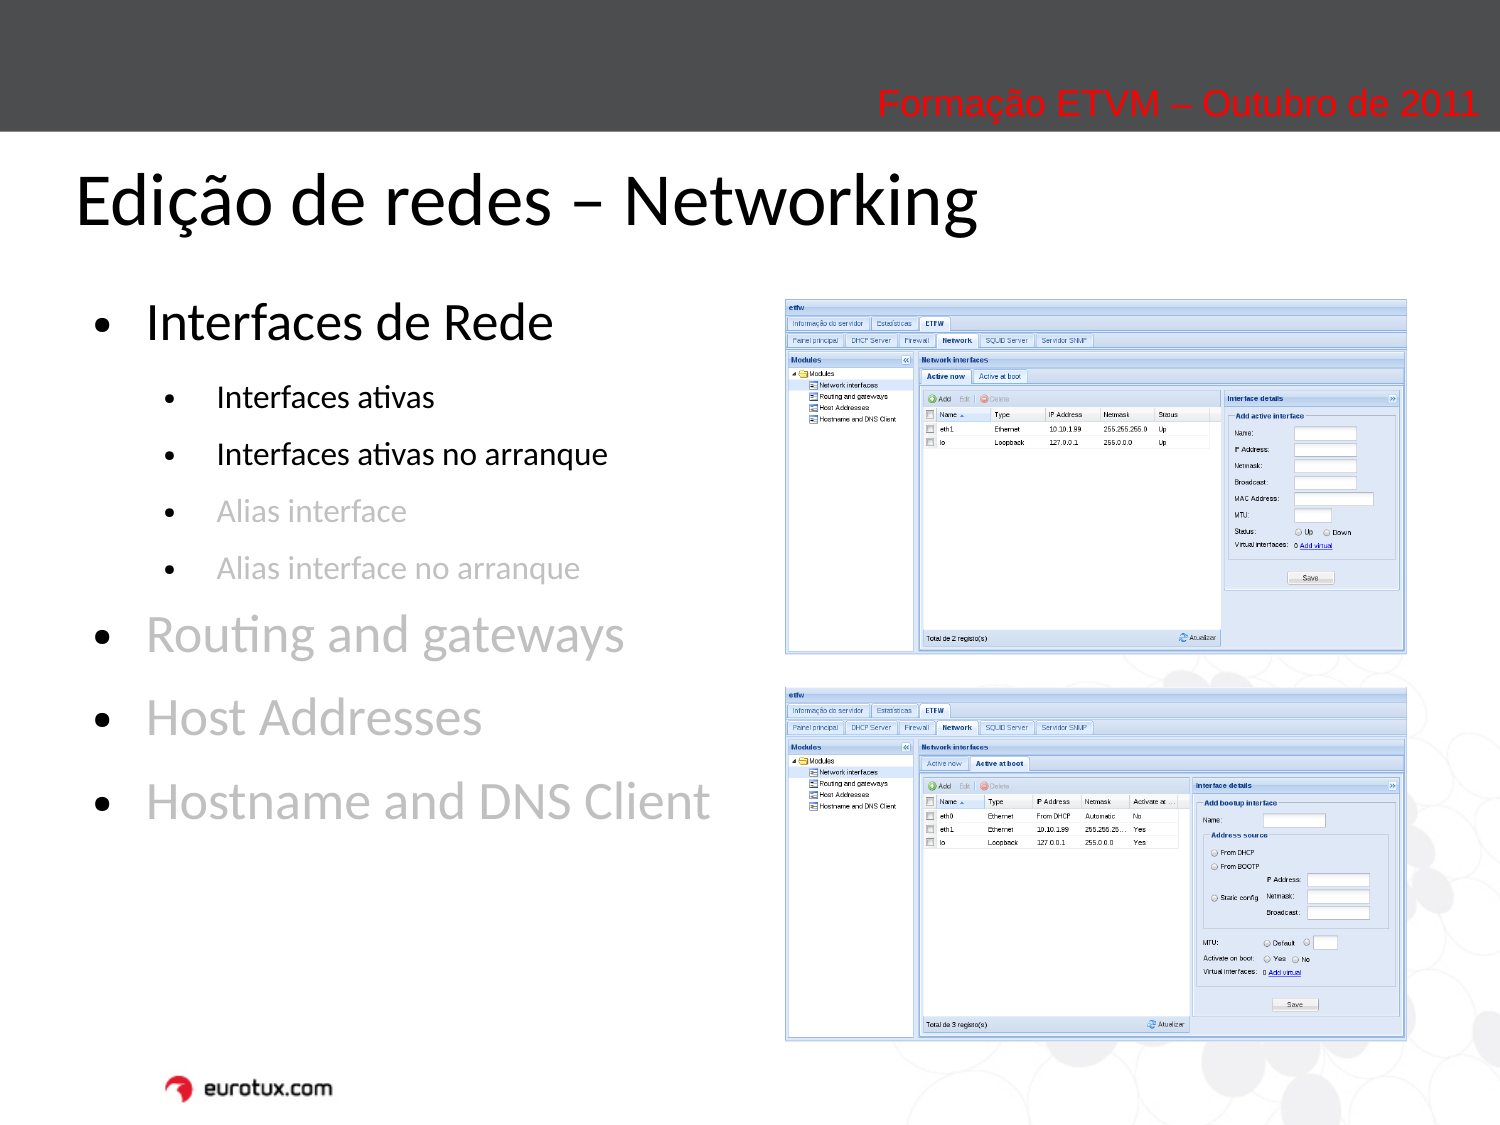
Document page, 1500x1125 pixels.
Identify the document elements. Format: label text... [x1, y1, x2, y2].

title Edição de redes – Networking [75, 112, 1425, 301]
list Interfaces de Rede Interfaces ativas Interfaces ativas no arranque Alias interface Alias interface no arranque Routing and gateways Host Addresses Hostname and DNS Client [75, 299, 734, 1043]
picture [0, 0, 1500, 1125]
